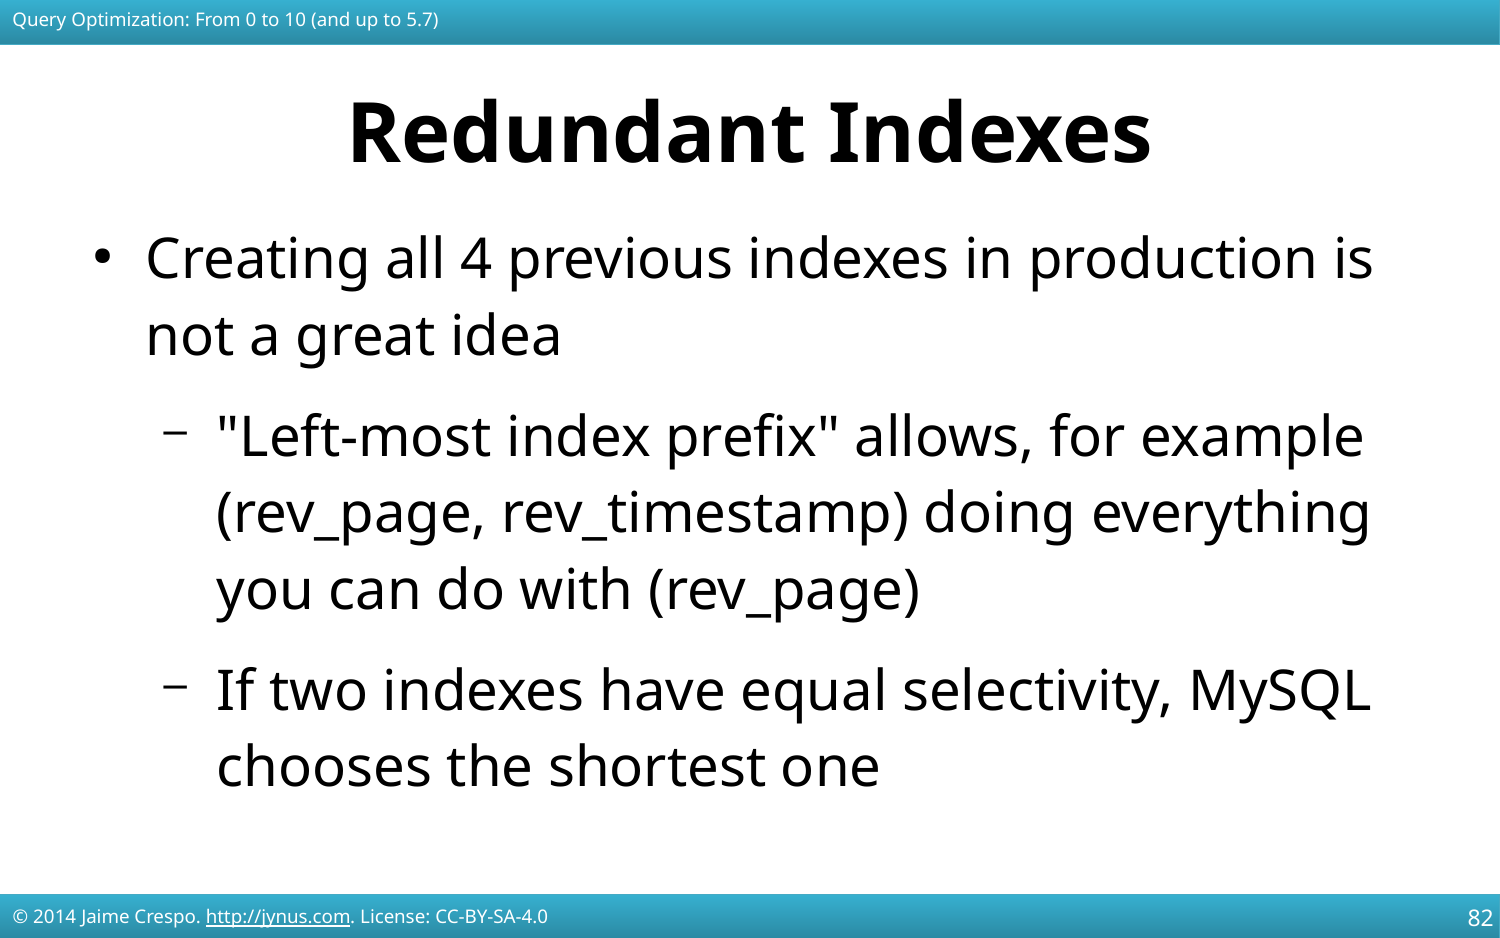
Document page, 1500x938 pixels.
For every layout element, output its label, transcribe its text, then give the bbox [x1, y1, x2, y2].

title Redundant Indexes [75, 51, 1425, 209]
list Creating all 4 previous indexes in production is not a great idea "Left-most index prefix" allows, for example (rev_page, rev_timestamp) doing everything you can do with (rev_page) If two indexes have equal selectivity, MySQL chooses the shortest one [75, 218, 1425, 876]
slide_number [1389, 896, 1490, 935]
